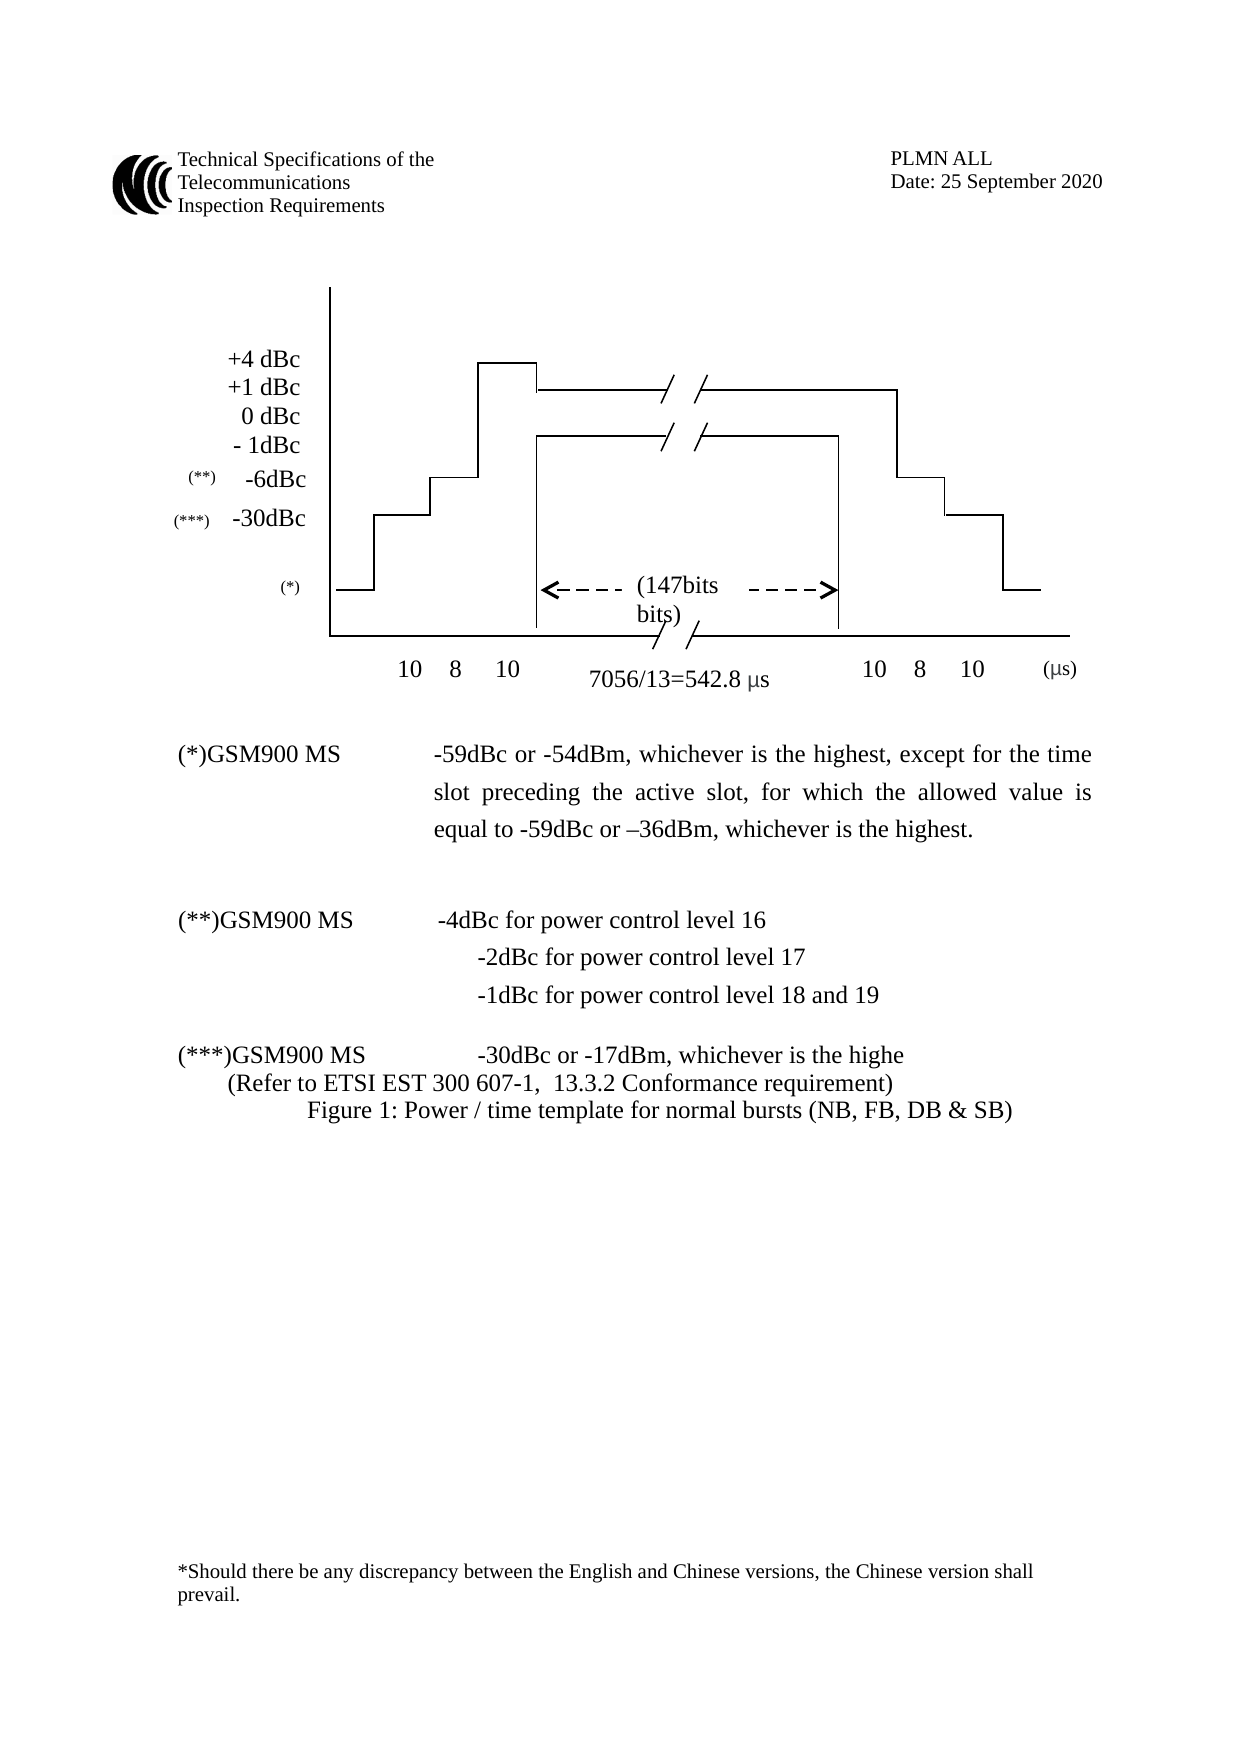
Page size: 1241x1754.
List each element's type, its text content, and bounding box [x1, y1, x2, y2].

text (**)GSM900 MS -4dBc for power control level 16 [178, 901, 1092, 938]
text (***)GSM900 MS -30dBc or -17dBm, whichever is the highe [178, 1041, 1092, 1069]
text -2dBc for power control level 17 [178, 938, 1092, 976]
text Figure 1: Power / time template for normal bursts (NB, FB, DB & SB) [227, 1096, 1092, 1124]
text (Refer to ETSI EST 300 607-1, 13.3.2 Conformance requirement) [227, 1069, 1092, 1096]
text (*)GSM900 MS -59dBc or -54dBm, whichever is the highest, except for the time slot preceding the active slot, for which the allowed value is equal to -59dBc or –36dBm, whichever is the highest. [178, 736, 1092, 848]
text -1dBc for power control level 18 and 19 [178, 976, 1092, 1013]
